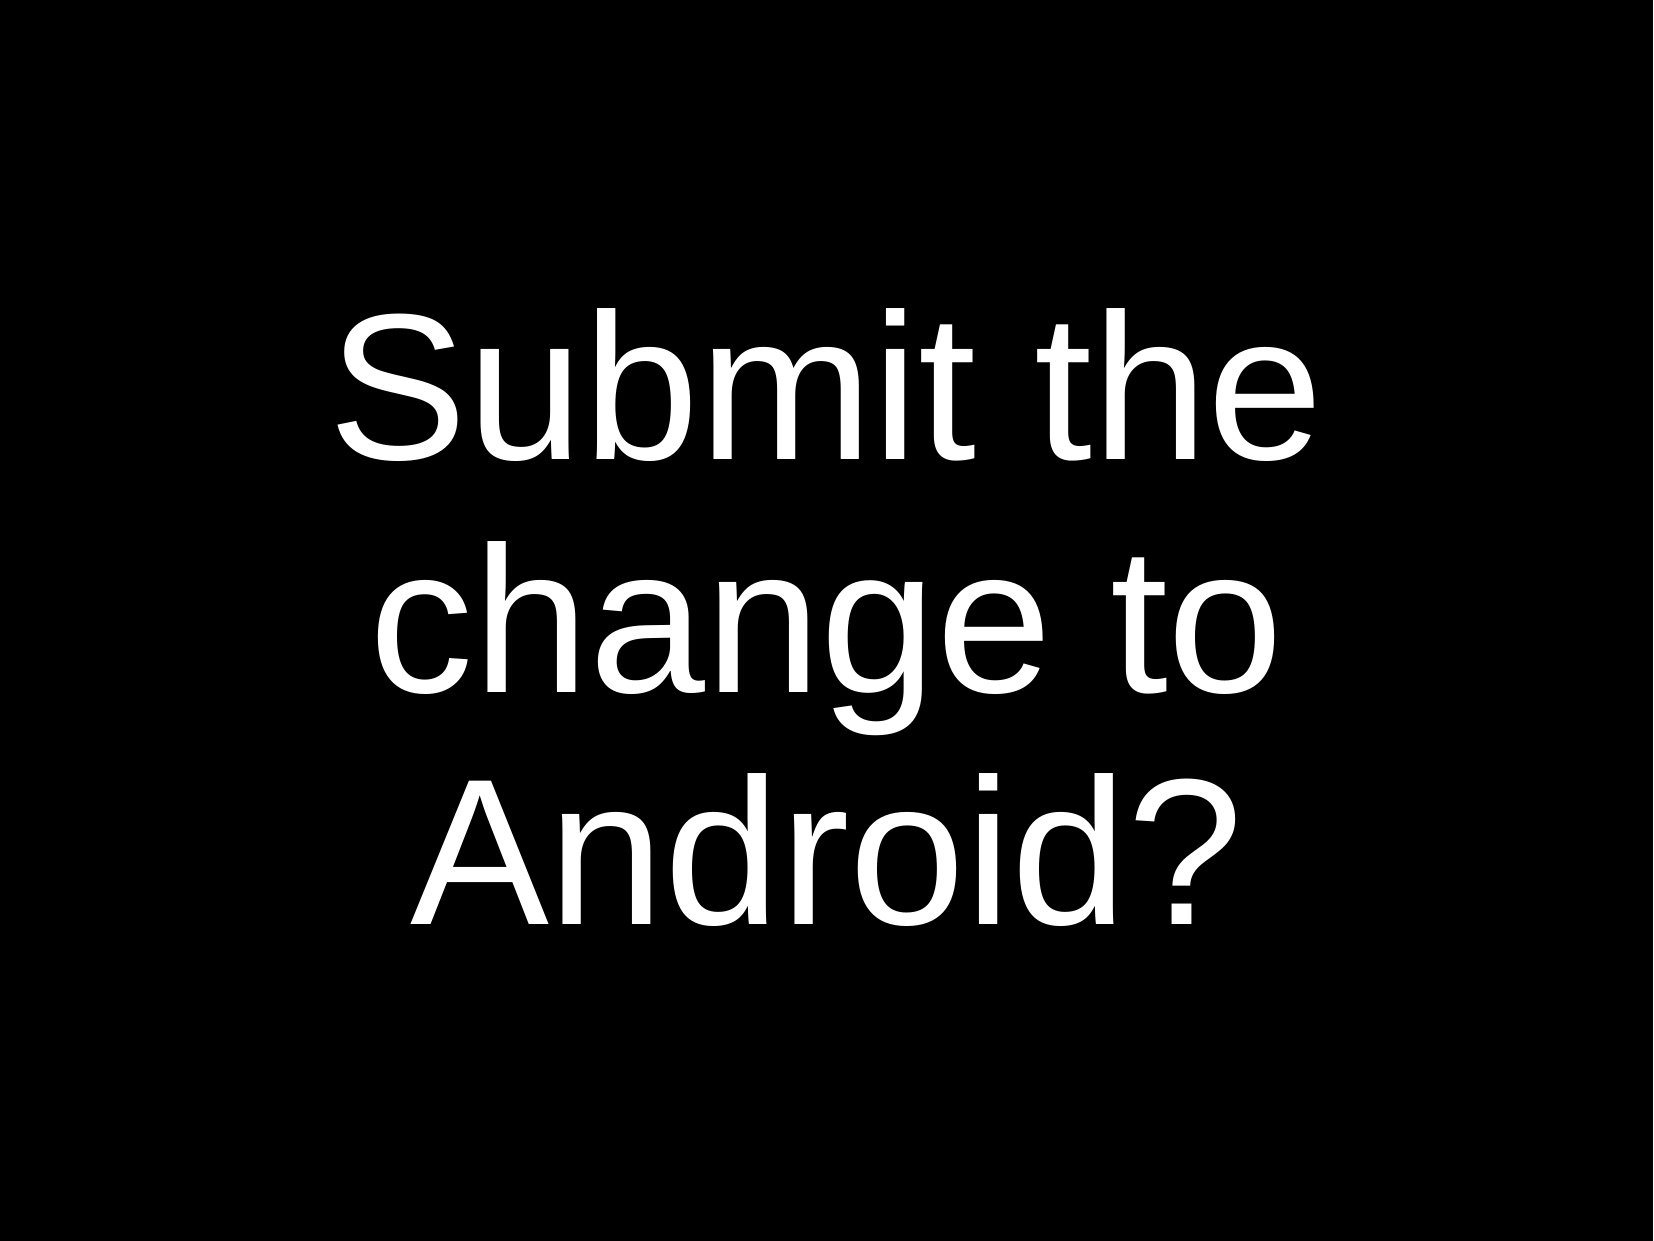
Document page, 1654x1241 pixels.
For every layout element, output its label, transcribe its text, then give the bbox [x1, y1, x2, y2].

title Submit the change to Android? [82, 101, 1571, 1140]
